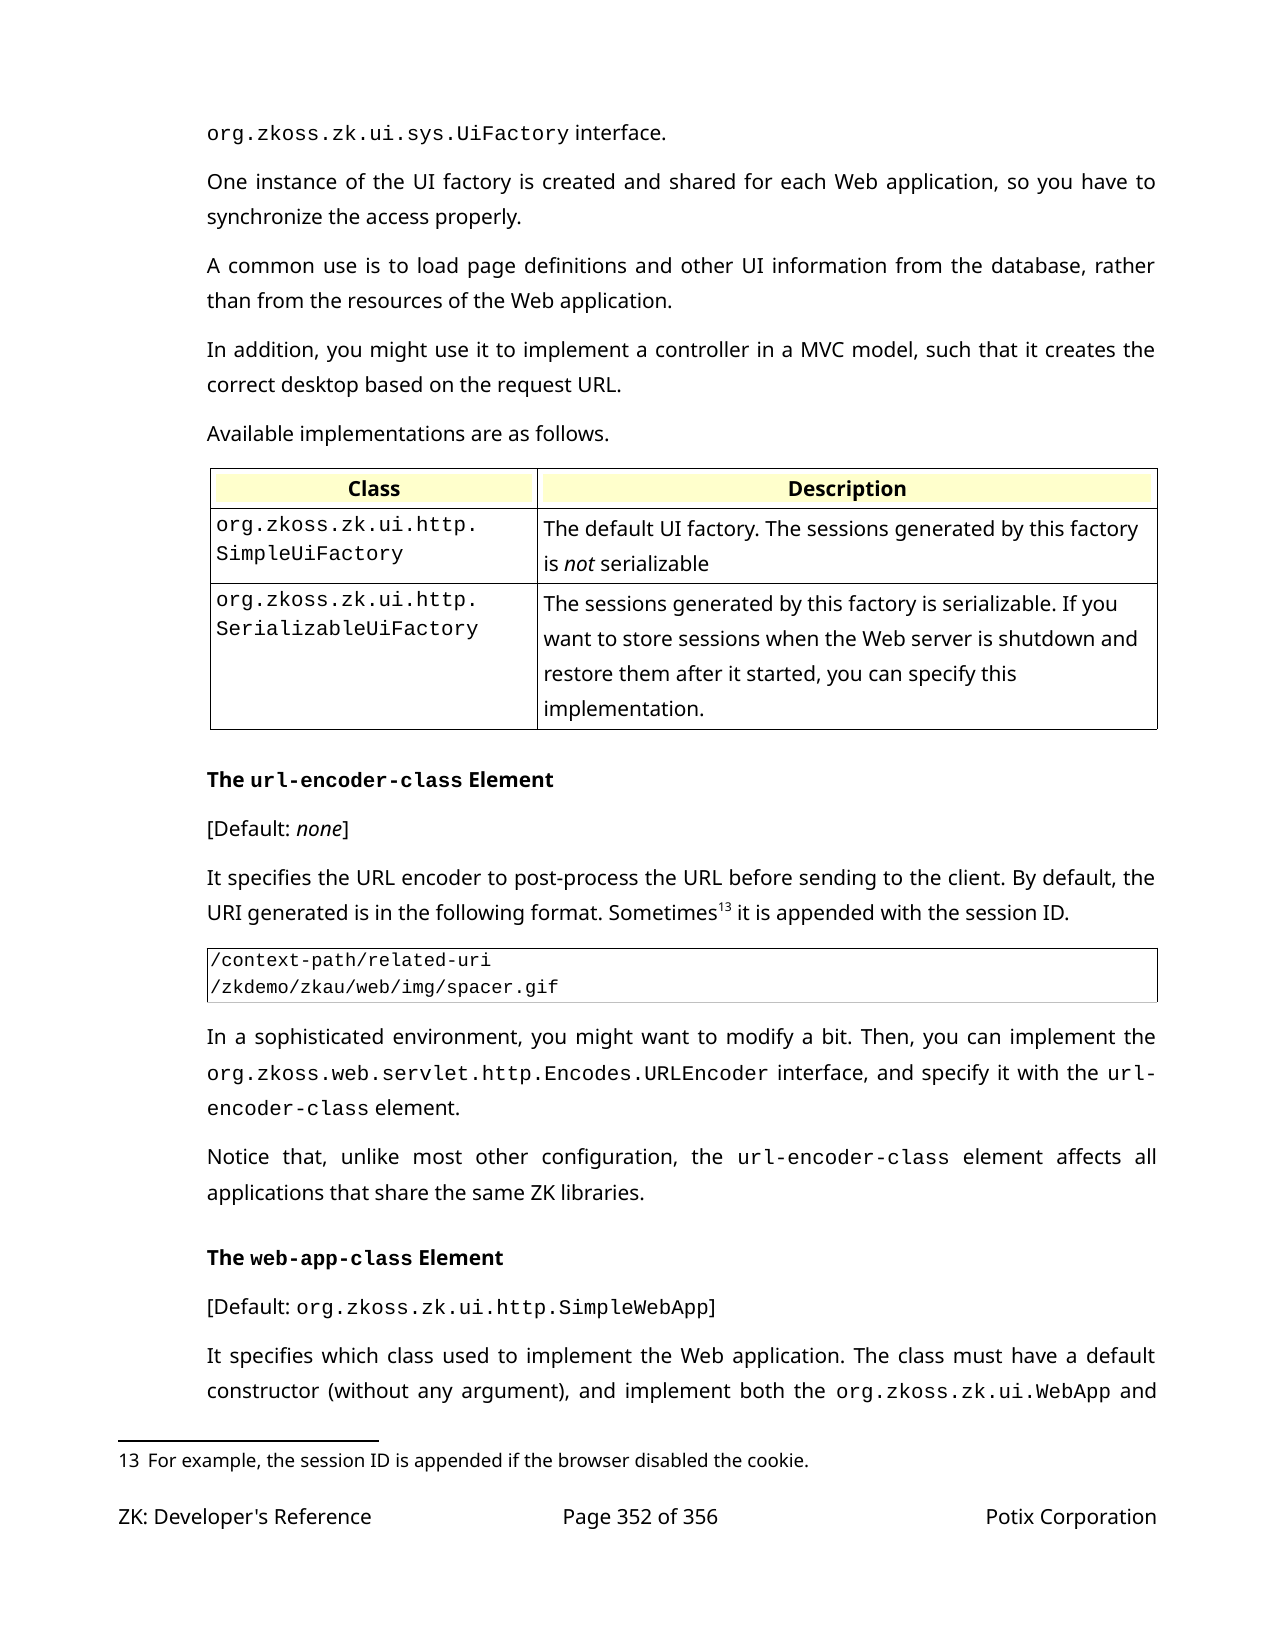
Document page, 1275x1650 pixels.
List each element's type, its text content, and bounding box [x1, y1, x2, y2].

text In a sophisticated environment, you might want to modify a bit. Then, you can implement the org.zkoss.web.servlet.http.Encodes.URLEncoder interface, and specify it with the url-encoder-class element. [207, 1022, 1157, 1122]
text A common use is to load page definitions and other UI information from the database, rather than from the resources of the Web application. [207, 251, 1157, 315]
text One instance of the UI factory is created and shared for each Web application, so you have to synchronize the access properly. [207, 167, 1157, 231]
table_header Class [211, 469, 537, 508]
text It specifies the URL encoder to post-process the URL before sending to the client. By default, the URI generated is in the following format. Sometimes it is appended with the session ID. [207, 863, 1157, 927]
subtitle The url-encoder-class Element [207, 765, 1157, 794]
table_cell The default UI factory. The sessions generated by this factory is not serializable [538, 509, 1157, 583]
table_cell The sessions generated by this factory is serializable. If you want to store sessions when the Web server is shutdown and restore them after it started, you can specify this implementation. [538, 584, 1157, 728]
text Available implementations are as follows. [207, 419, 1157, 448]
text For example, the session ID is appended if the browser disabled the cookie. [118, 1447, 1157, 1473]
text [Default: none] [207, 814, 1157, 843]
subtitle The web-app-class Element [207, 1243, 1157, 1271]
text It specifies which class used to implement the Web application. The class must have a default constructor (without any argument), and implement both the org.zkoss.zk.ui.WebApp and [207, 1341, 1157, 1405]
table_header Description [538, 469, 1157, 508]
text org.zkoss.zk.ui.sys.UiFactory interface. [207, 118, 1157, 147]
table_cell org.zkoss.zk.ui.http. SimpleUiFactory [211, 509, 537, 583]
text In addition, you might use it to implement a controller in a MVC model, such that it creates the correct desktop based on the request URL. [207, 335, 1157, 399]
text [Default: org.zkoss.zk.ui.http.SimpleWebApp] [207, 1292, 1157, 1321]
text Notice that, unlike most other configuration, the url-encoder-class element affects all applications that share the same ZK libraries. [207, 1142, 1157, 1206]
table_cell org.zkoss.zk.ui.http. SerializableUiFactory [211, 584, 537, 728]
text /zkdemo/zkau/web/img/spacer.gif [208, 974, 1157, 1002]
text /context-path/related-uri [208, 949, 1157, 972]
